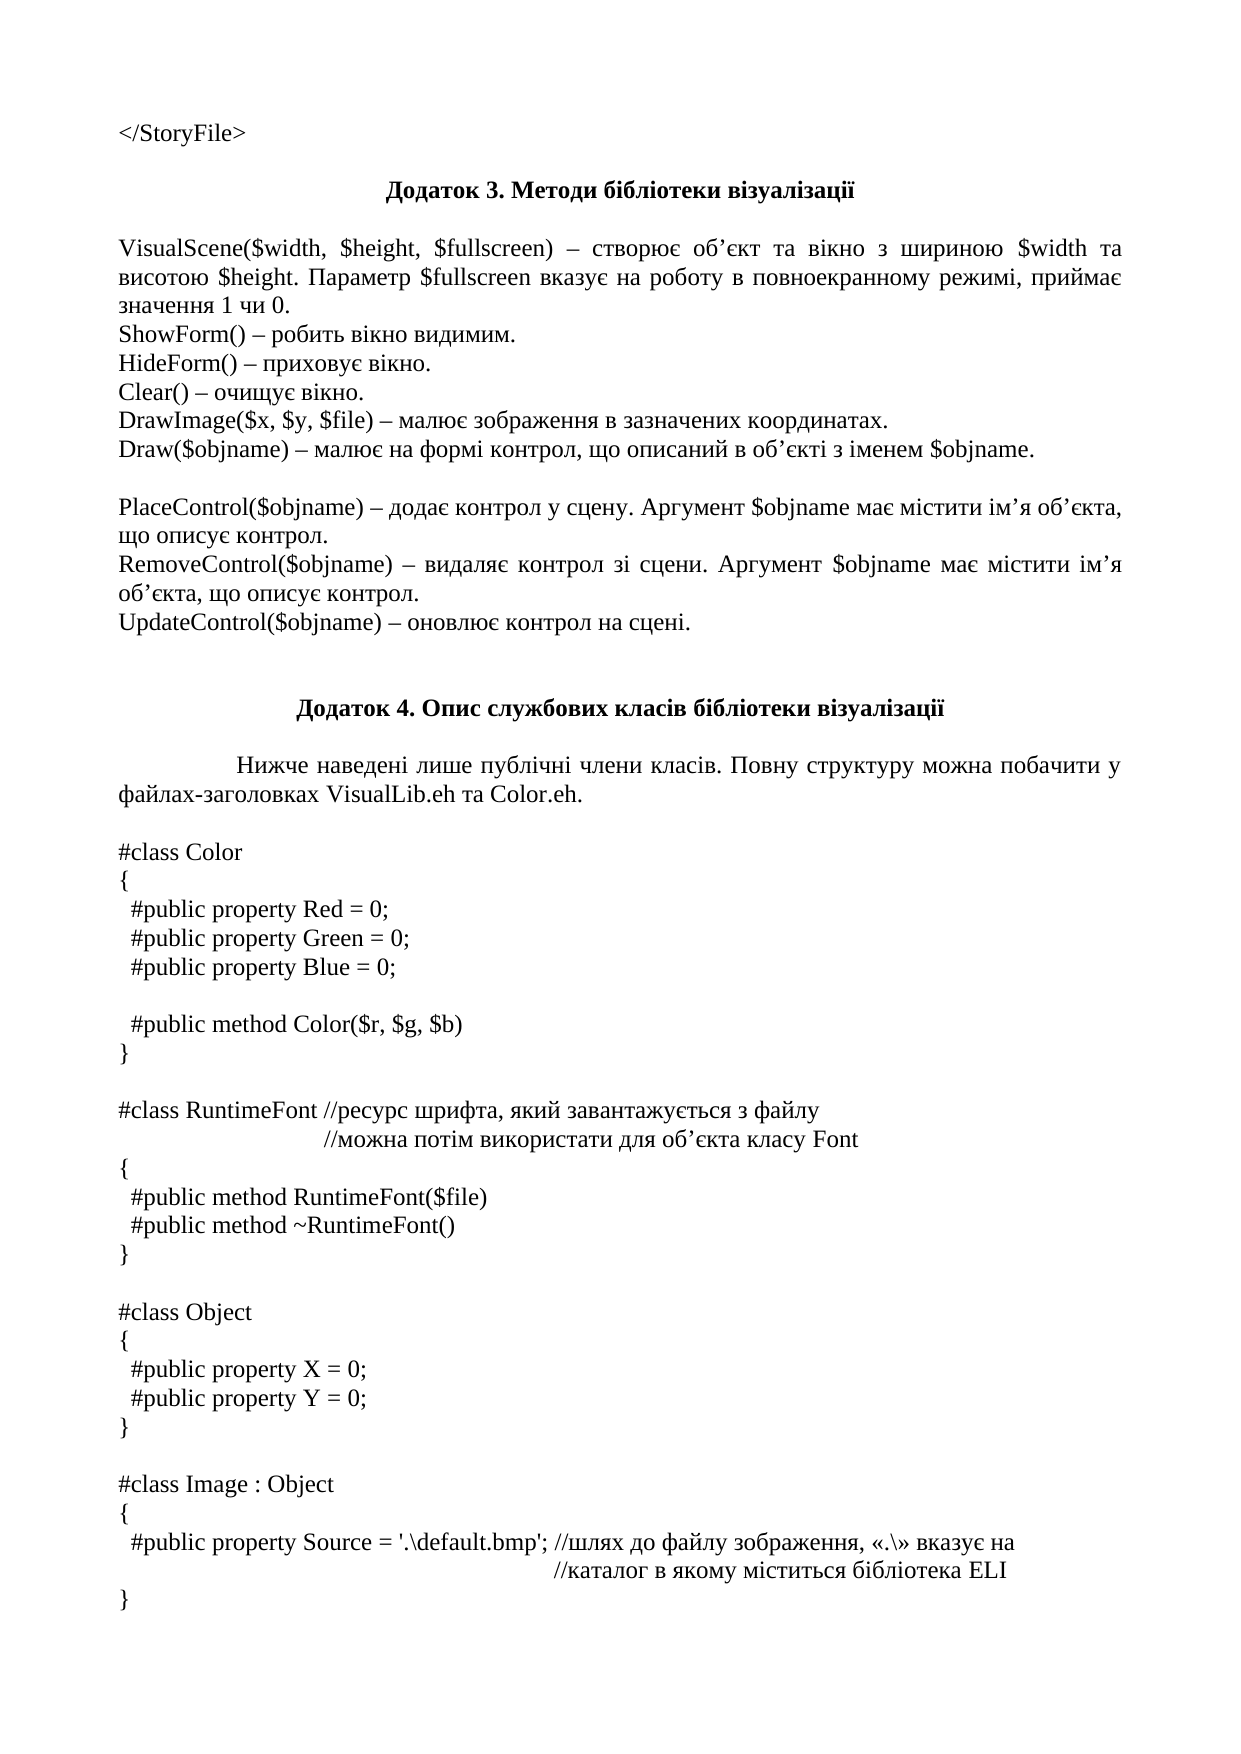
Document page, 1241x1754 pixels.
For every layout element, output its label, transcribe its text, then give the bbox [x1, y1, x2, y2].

text #public property Source = '.\default.bmp'; //шлях до файлу зображення, «.\» вказує на [118, 1527, 1122, 1556]
text Додаток 4. Опис службових класів бібліотеки візуалізації [118, 693, 1122, 722]
text Clear() – очищує вікно. [118, 377, 1122, 406]
text #public property Y = 0; [118, 1383, 1122, 1412]
text ShowForm() – робить вікно видимим. [118, 319, 1122, 348]
text //можна потім використати для об’єкта класу Font [118, 1124, 1122, 1153]
text } [118, 1038, 1122, 1067]
text Нижче наведені лише публічні члени класів. Повну структуру можна побачити у файлах-заголовках VisualLib.eh та Color.eh. [118, 751, 1122, 808]
text #public method ~RuntimeFont() [118, 1211, 1122, 1239]
text Додаток 3. Методи бібліотеки візуалізації [118, 176, 1122, 204]
text #class RuntimeFont //ресурс шрифта, який завантажується з файлу [118, 1096, 1122, 1124]
text UpdateControl($objname) – оновлює контрол на сцені. [118, 607, 1122, 636]
text #class Object [118, 1297, 1122, 1326]
text Draw($objname) – малює на формі контрол, що описаний в об’єкті з іменем $objname. [118, 434, 1122, 463]
text #public property X = 0; [118, 1354, 1122, 1383]
text //каталог в якому міститься бібліотека ELI [118, 1556, 1122, 1584]
text { [118, 1153, 1122, 1182]
text PlaceControl($objname) – додає контрол у сцену. Аргумент $objname має містити ім’я об’єкта, що описує контрол. [118, 492, 1122, 549]
text #class Image : Object [118, 1469, 1122, 1498]
text #public property Red = 0; [118, 894, 1122, 923]
text { [118, 1326, 1122, 1354]
text RemoveControl($objname) – видаляє контрол зі сцени. Аргумент $objname має містити ім’я об’єкта, що описує контрол. [118, 549, 1122, 607]
text #public method RuntimeFont($file) [118, 1182, 1122, 1211]
text #public property Blue = 0; [118, 952, 1122, 981]
text VisualScene($width, $height, $fullscreen) – створює об’єкт та вікно з шириною $width та висотою $height. Параметр $fullscreen вказує на роботу в повноекранному режимі, приймає значення 1 чи 0. [118, 233, 1122, 319]
text #class Color [118, 837, 1122, 866]
text #public method Color($r, $g, $b) [118, 1009, 1122, 1038]
text #public property Green = 0; [118, 923, 1122, 952]
text HideForm() – приховує вікно. [118, 348, 1122, 377]
text } [118, 1239, 1122, 1268]
text { [118, 866, 1122, 894]
text </StoryFile> [118, 118, 1122, 147]
text } [118, 1584, 1122, 1613]
text } [118, 1412, 1122, 1441]
text DrawImage($x, $y, $file) – малює зображення в зазначених координатах. [118, 406, 1122, 434]
text { [118, 1498, 1122, 1527]
